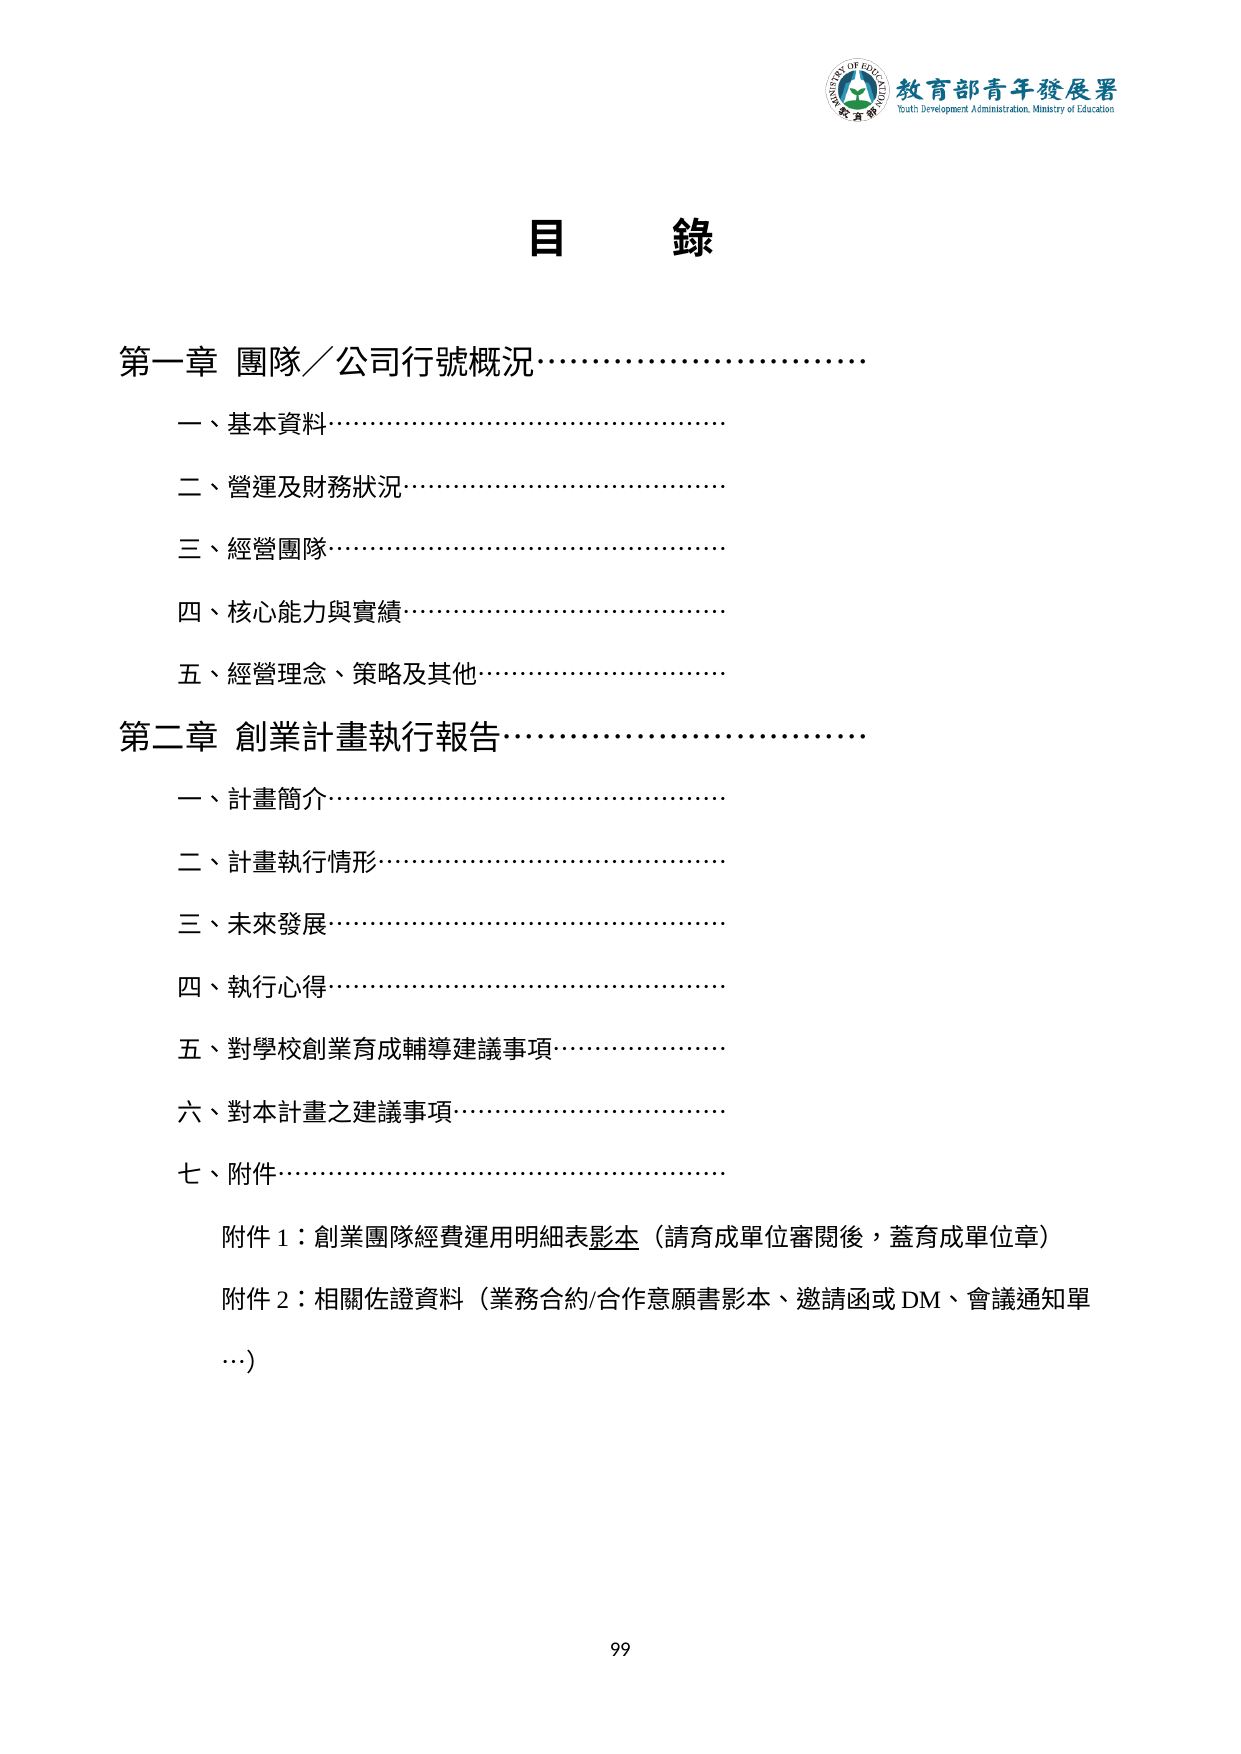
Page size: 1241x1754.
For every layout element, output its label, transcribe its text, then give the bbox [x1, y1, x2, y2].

text 三、未來發展………………………………………… [177, 881, 1122, 943]
text 四、核心能力與實績………………………………… [177, 568, 1122, 631]
text 附件1：創業團隊經費運用明細表影本（請育成單位審閱後，蓋育成單位章） [221, 1193, 1122, 1256]
text 二、營運及財務狀況………………………………… [177, 443, 1122, 506]
text 第一章 團隊／公司行號概況………………………… [118, 318, 1122, 381]
text 六、對本計畫之建議事項…………………………… [177, 1068, 1122, 1131]
text 三、經營團隊………………………………………… [177, 506, 1122, 568]
text 第二章 創業計畫執行報告…………………………… [118, 693, 1122, 756]
text 一、計畫簡介………………………………………… [177, 756, 1122, 818]
text 附件2：相關佐證資料（業務合約/合作意願書影本、邀請函或DM、會議通知單…） [221, 1256, 1122, 1381]
text 五、經營理念、策略及其他………………………… [177, 631, 1122, 693]
text 二、計畫執行情形…………………………………… [177, 818, 1122, 881]
text 目 錄 [118, 193, 1122, 256]
text 一、基本資料………………………………………… [177, 381, 1122, 443]
text 五、對學校創業育成輔導建議事項………………… [177, 1006, 1122, 1068]
text 四、執行心得………………………………………… [177, 943, 1122, 1006]
text 七、附件……………………………………………… [177, 1131, 1122, 1193]
